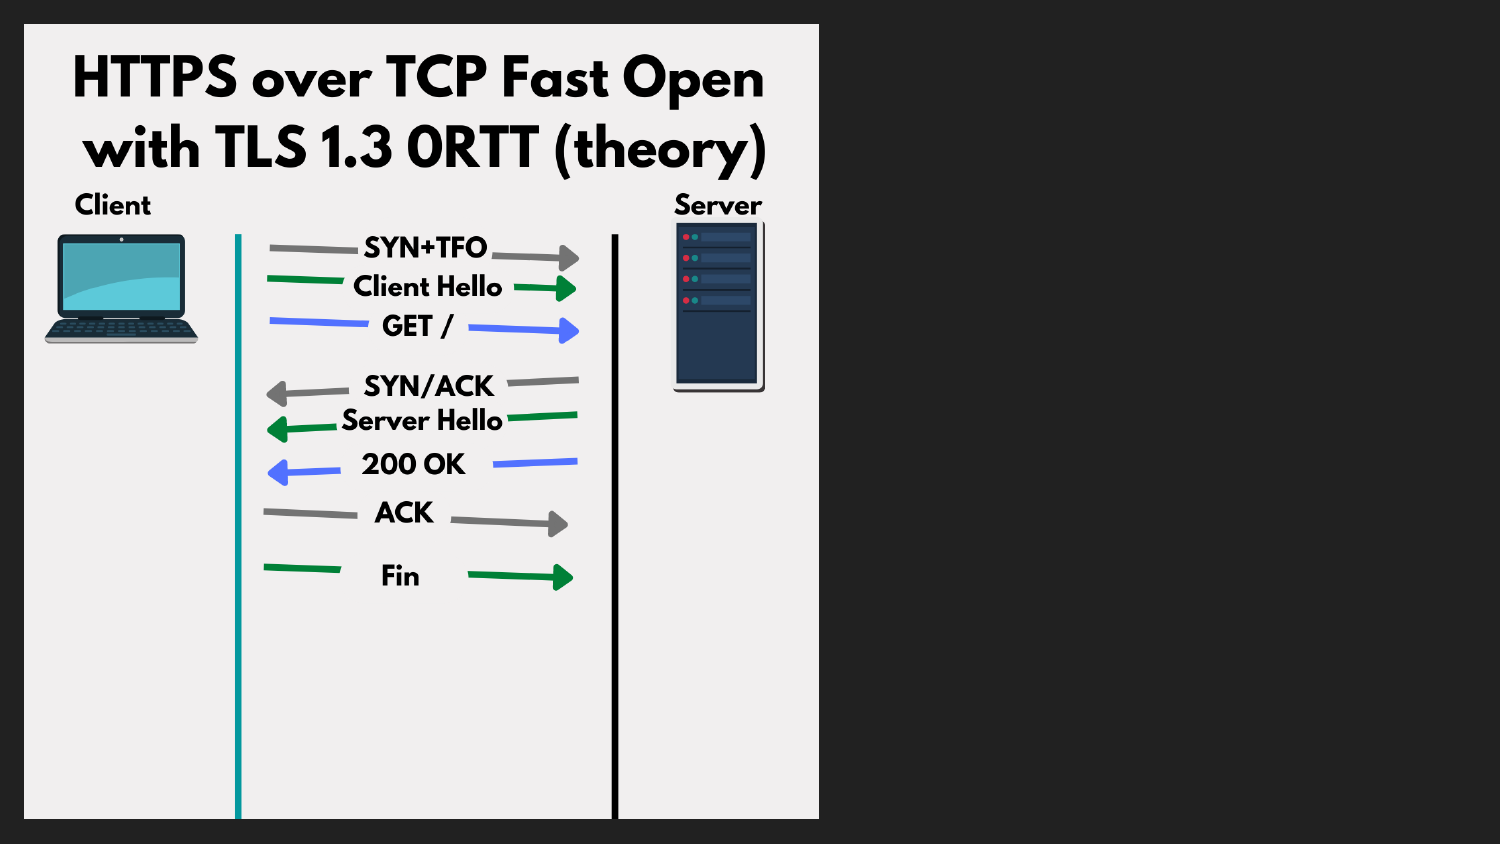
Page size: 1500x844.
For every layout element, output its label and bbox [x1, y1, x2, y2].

picture [24, 24, 819, 819]
